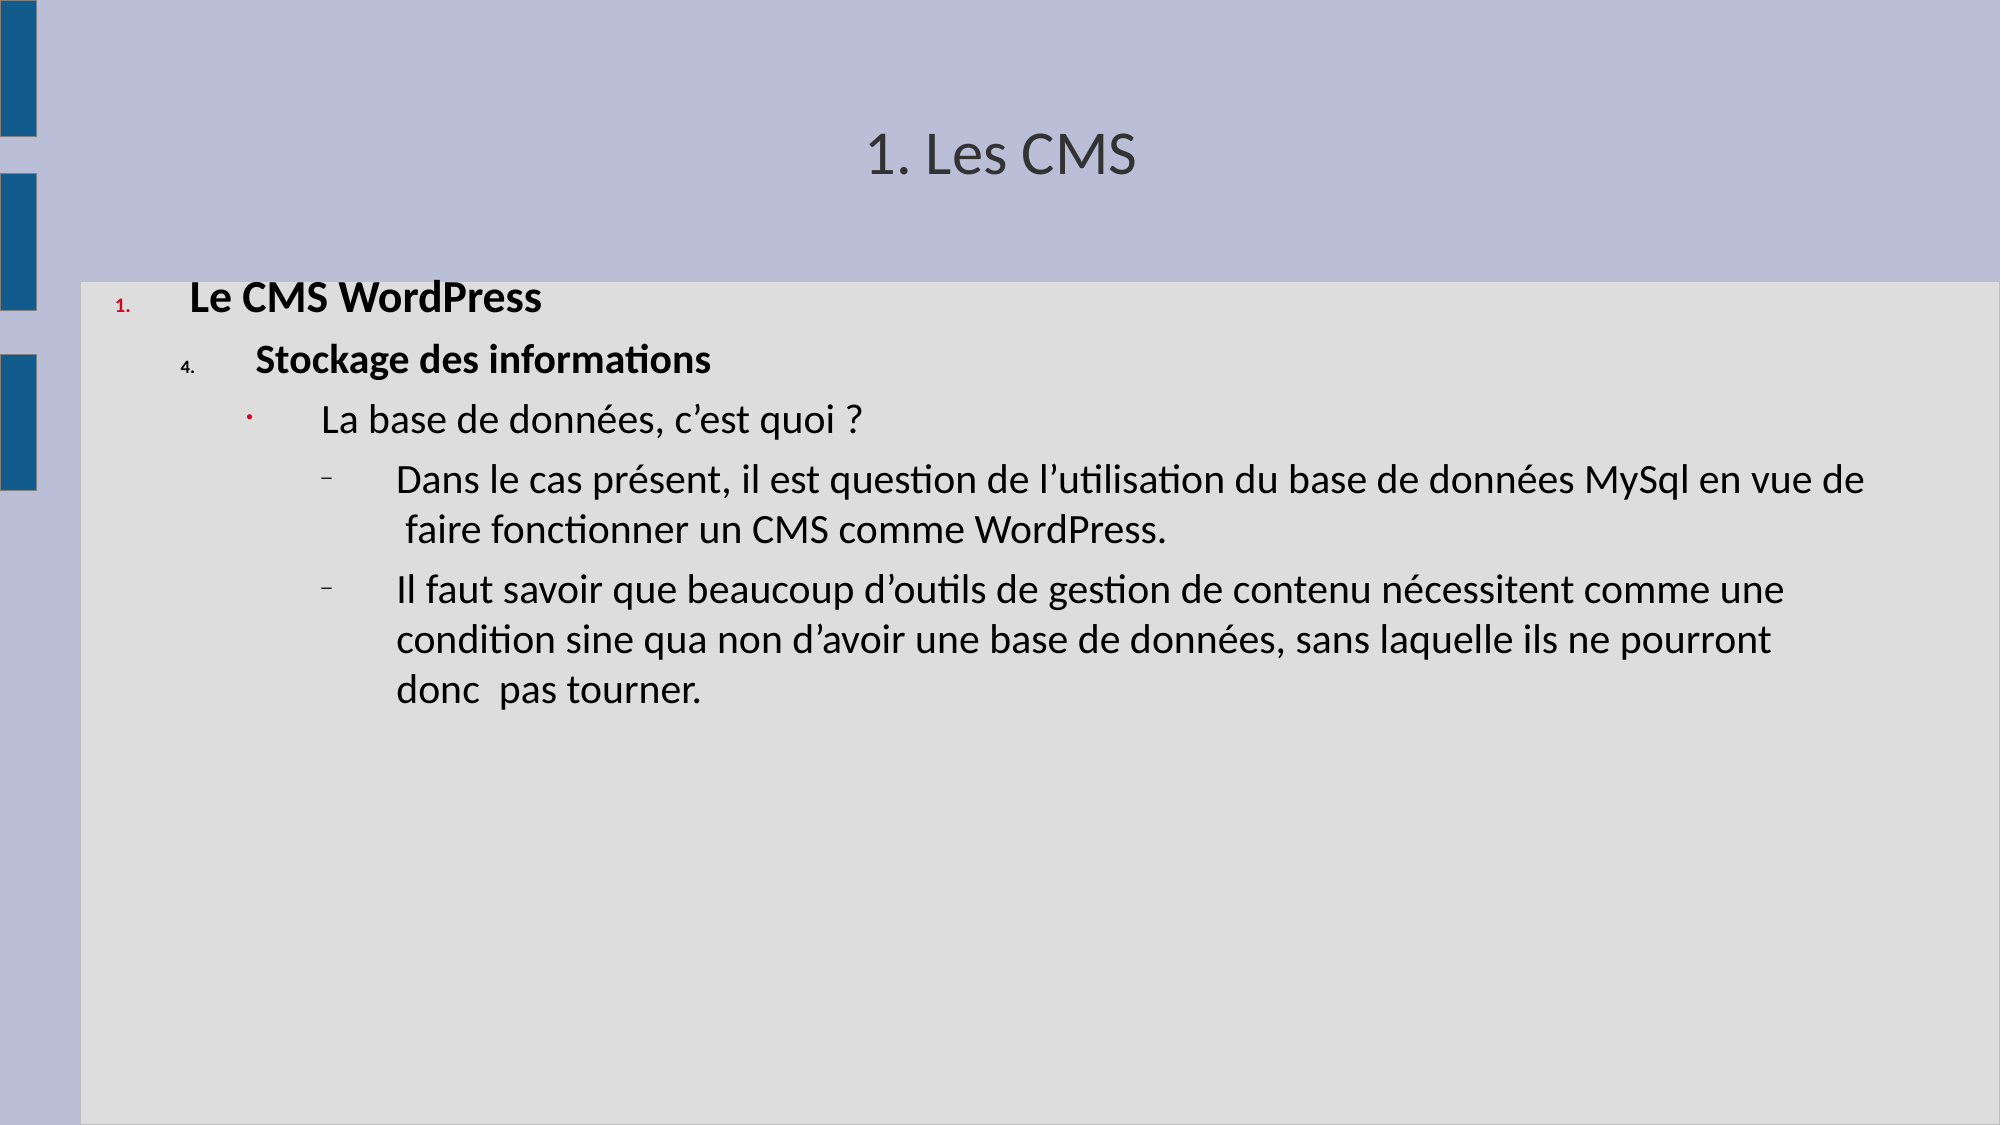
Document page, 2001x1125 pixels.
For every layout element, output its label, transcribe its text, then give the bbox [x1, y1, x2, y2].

text_box Le CMS WordPress Stockage des informations La base de données, c’est quoi ? Dans le cas présent, il est question de l’utilisation du base de données MySql en vue de faire fonctionner un CMS comme WordPress. Il faut savoir que beaucoup d’outils de gestion de contenu nécessitent comme une condition sine qua non d’avoir une base de données, sans laquelle ils ne pourront donc pas tourner. [112, 254, 1869, 713]
title 1. Les CMS [859, 109, 1141, 254]
